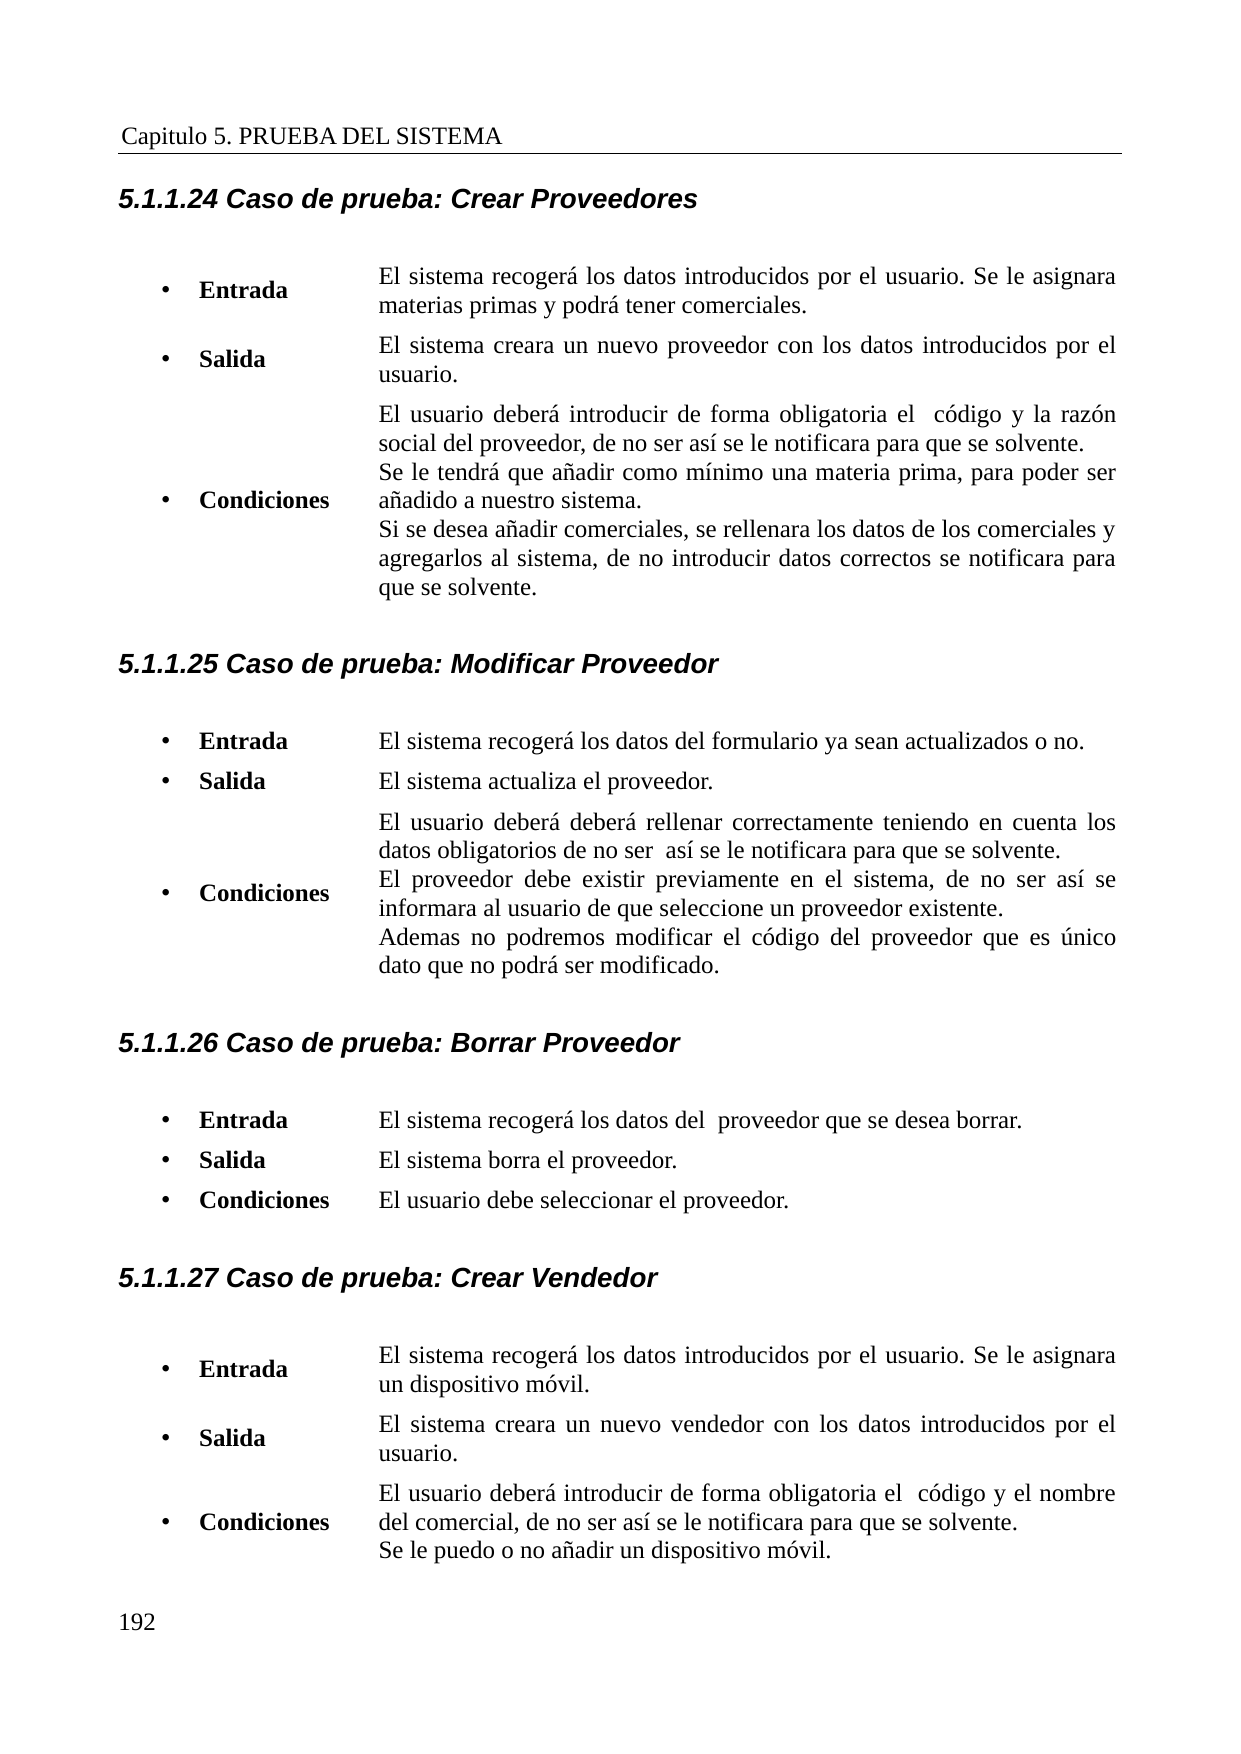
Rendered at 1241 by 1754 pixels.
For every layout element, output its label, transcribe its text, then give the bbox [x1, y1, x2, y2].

table_header El sistema recogerá los datos introducidos por el usuario. Se le asignara un dispositivo móvil. [373, 1334, 1123, 1403]
table_header El sistema recogerá los datos del proveedor que se desea borrar. [373, 1099, 1123, 1139]
table_cell Salida [118, 324, 373, 393]
table_cell El sistema creara un nuevo proveedor con los datos introducidos por el usuario. [373, 324, 1123, 393]
subtitle 5.1.1.25 Caso de prueba: Modificar Proveedor [118, 647, 1122, 679]
table_cell Condiciones [118, 393, 373, 606]
table_cell El usuario deberá introducir de forma obligatoria el código y el nombre del comercial, de no ser así se le notificara para que se solvente. Se le puedo o no añadir un dispositivo móvil. [373, 1472, 1123, 1570]
subtitle 5.1.1.24 Caso de prueba: Crear Proveedores [118, 182, 1122, 214]
subtitle 5.1.1.26 Caso de prueba: Borrar Proveedor [118, 1026, 1122, 1058]
table_cell El usuario deberá deberá rellenar correctamente teniendo en cuenta los datos obligatorios de no ser así se le notificara para que se solvente. El proveedor debe existir previamente en el sistema, de no ser así se informara al usuario de que seleccione un proveedor existente. Ademas no podremos modificar el código del proveedor que es único dato que no podrá ser modificado. [373, 801, 1123, 985]
table_header El sistema recogerá los datos del formulario ya sean actualizados o no. [373, 720, 1123, 761]
table_cell Salida [118, 1139, 373, 1179]
table_header Entrada [118, 1099, 373, 1139]
table_cell El sistema borra el proveedor. [373, 1139, 1123, 1179]
table_header El sistema recogerá los datos introducidos por el usuario. Se le asignara materias primas y podrá tener comerciales. [373, 255, 1123, 324]
table_header Entrada [118, 255, 373, 324]
table_cell El usuario deberá introducir de forma obligatoria el código y la razón social del proveedor, de no ser así se le notificara para que se solvente. Se le tendrá que añadir como mínimo una materia prima, para poder ser añadido a nuestro sistema. Si se desea añadir comerciales, se rellenara los datos de los comerciales y agregarlos al sistema, de no introducir datos correctos se notificara para que se solvente. [373, 393, 1123, 606]
table_cell Condiciones [118, 1472, 373, 1570]
table_header Entrada [118, 720, 373, 761]
table_cell El usuario debe seleccionar el proveedor. [373, 1180, 1123, 1220]
table_header Entrada [118, 1334, 373, 1403]
table_cell Salida [118, 761, 373, 801]
table_cell Condiciones [118, 801, 373, 985]
table_cell Salida [118, 1403, 373, 1472]
subtitle 5.1.1.27 Caso de prueba: Crear Vendedor [118, 1261, 1122, 1293]
table_cell Condiciones [118, 1180, 373, 1220]
table_cell El sistema actualiza el proveedor. [373, 761, 1123, 801]
table_cell El sistema creara un nuevo vendedor con los datos introducidos por el usuario. [373, 1403, 1123, 1472]
